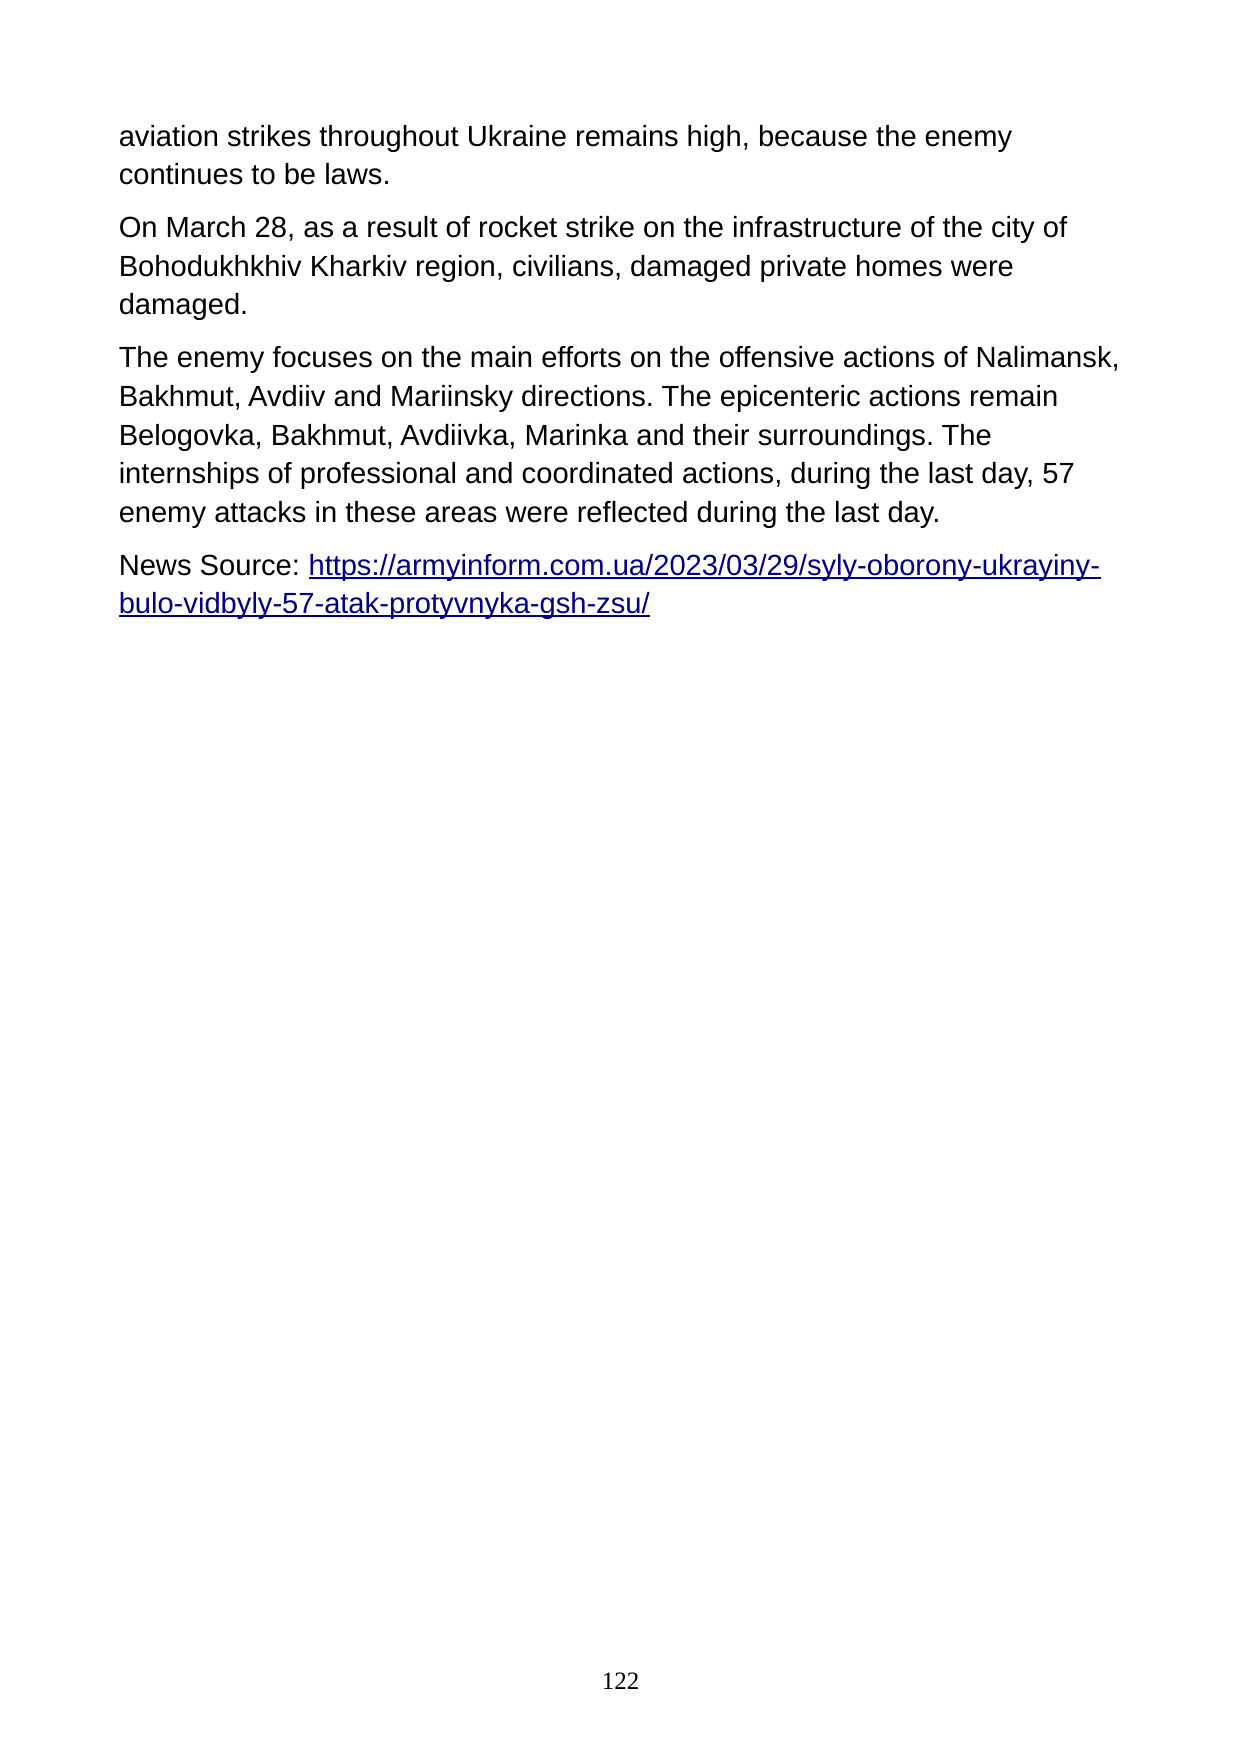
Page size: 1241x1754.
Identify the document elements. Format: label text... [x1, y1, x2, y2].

text News Source: https://armyinform.com.ua/2023/03/29/syly-oborony-ukrayiny-bulo-vidbyly-57-atak-protyvnyka-gsh-zsu/ [118, 548, 1122, 620]
text aviation strikes throughout Ukraine remains high, because the enemy continues to be laws. [118, 118, 1122, 191]
text On March 28, as a result of rocket strike on the infrastructure of the city of Bohodukhkhiv Kharkiv region, civilians, damaged private homes were damaged. [118, 210, 1122, 321]
text The enemy focuses on the main efforts on the offensive actions of Nalimansk, Bakhmut, Avdiiv and Mariinsky directions. The epicenteric actions remain Belogovka, Bakhmut, Avdiivka, Marinka and their surroundings. The internships of professional and coordinated actions, during the last day, 57 enemy attacks in these areas were reflected during the last day. [118, 340, 1122, 528]
